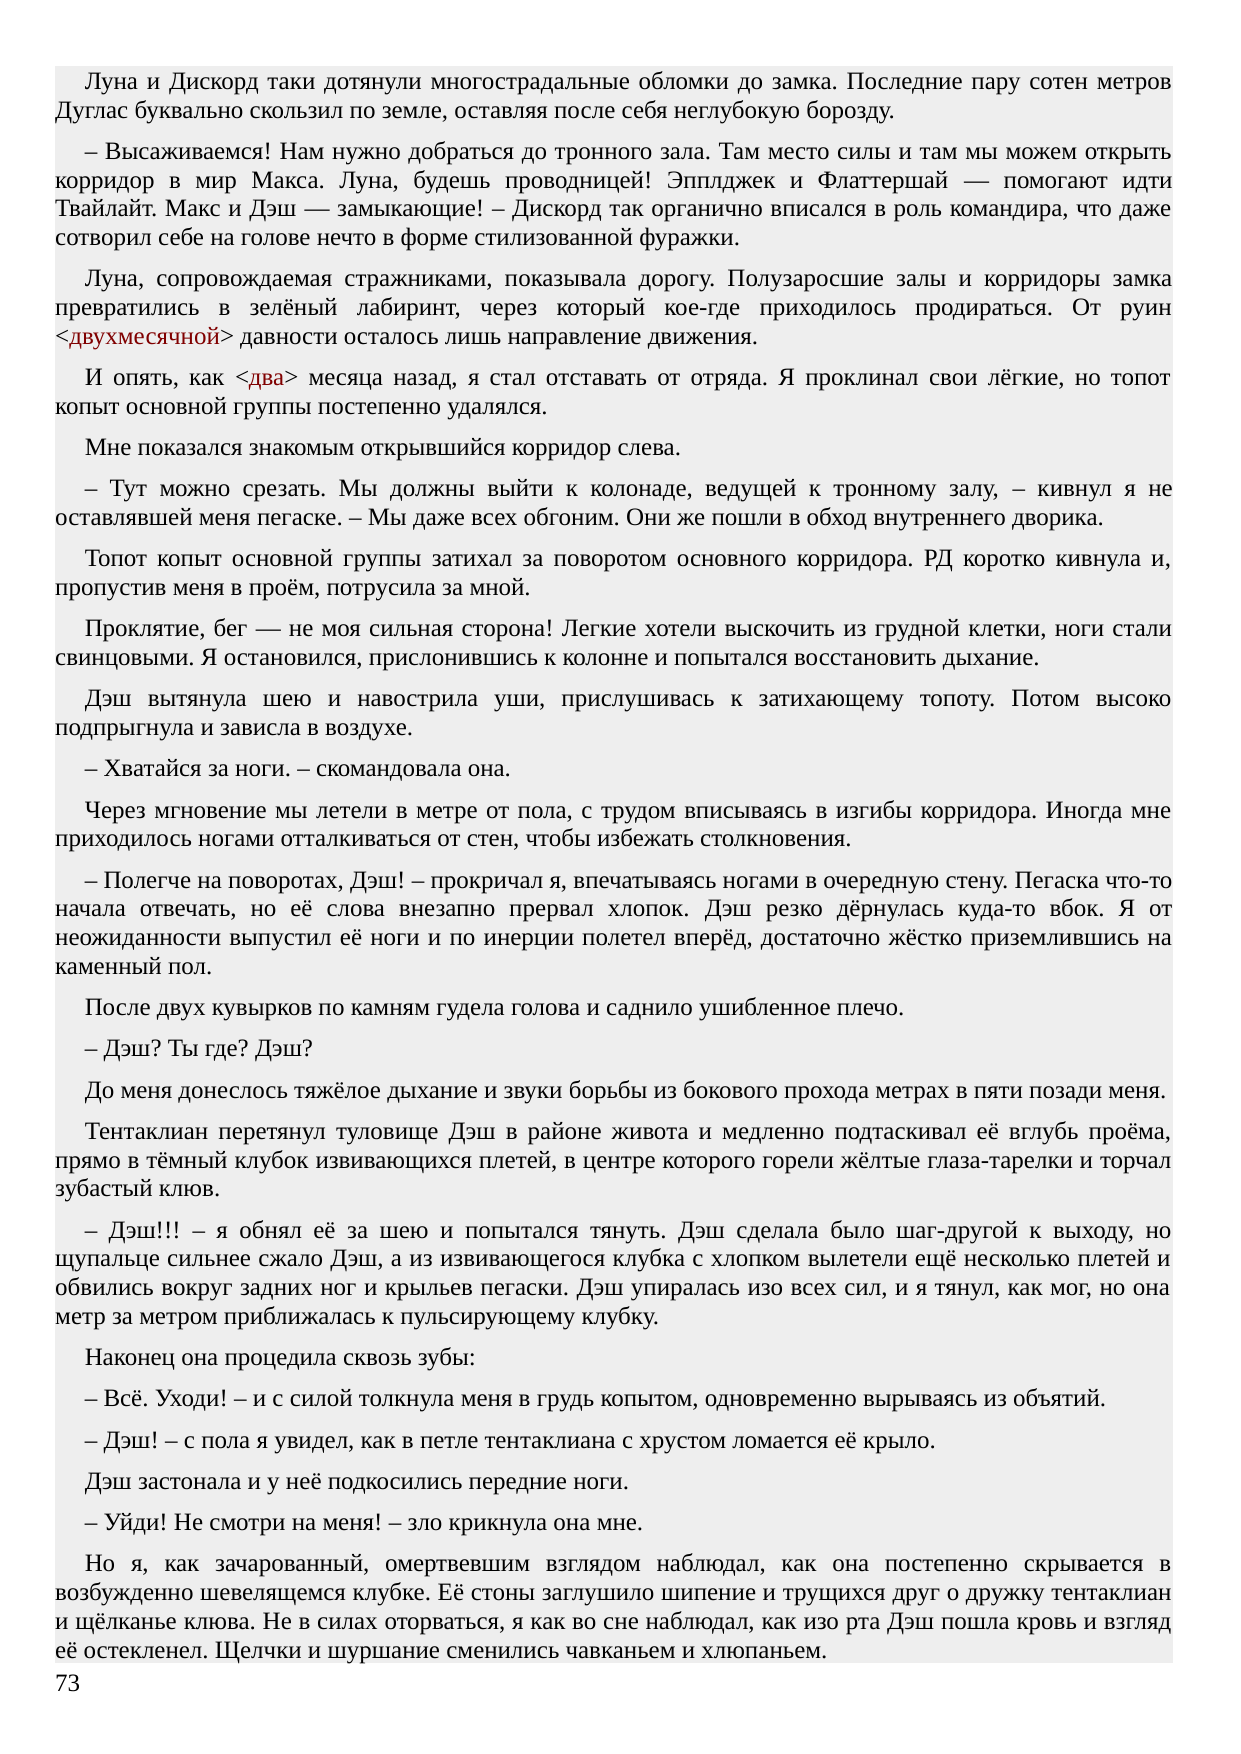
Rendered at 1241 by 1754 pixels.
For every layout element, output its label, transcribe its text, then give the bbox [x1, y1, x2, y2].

text Через мгновение мы летели в метре от пола, с трудом вписываясь в изгибы корридора. Иногда мне приходилось ногами отталкиваться от стен, чтобы избежать столкновения. [55, 795, 1173, 852]
text Топот копыт основной группы затихал за поворотом основного корридора. РД коротко кивнула и, пропустив меня в проём, потрусила за мной. [55, 543, 1173, 601]
text И опять, как <два> месяца назад, я стал отставать от отряда. Я проклинал свои лёгкие, но топот копыт основной группы постепенно удалялся. [55, 362, 1173, 420]
text Дэш вытянула шею и навострила уши, прислушивась к затихающему топоту. Потом высоко подпрыгнула и зависла в воздухе. [55, 683, 1173, 741]
text – Дэш! – с пола я увидел, как в петле тентаклиана с хрустом ломается её крыло. [55, 1425, 1173, 1453]
text Наконец она процедила сквозь зубы: [55, 1342, 1173, 1371]
text – Дэш? Ты где? Дэш? [55, 1033, 1173, 1062]
text – Полегче на поворотах, Дэш! – прокричал я, впечатываясь ногами в очередную стену. Пегаска что-то начала отвечать, но её слова внезапно прервал хлопок. Дэш резко дёрнулась куда-то вбок. Я от неожиданности выпустил её ноги и по инерции полетел вперёд, достаточно жёстко приземлившись на каменный пол. [55, 865, 1173, 980]
text Мне показался знакомым открывшийся корридор слева. [55, 432, 1173, 461]
text Луна и Дискорд таки дотянули многострадальные обломки до замка. Последние пару сотен метров Дуглас буквально скользил по земле, оставляя после себя неглубокую борозду. [55, 66, 1173, 123]
text – Высаживаемся! Нам нужно добраться до тронного зала. Там место силы и там мы можем открыть корридор в мир Макса. Луна, будешь проводницей! Эпплджек и Флаттершай — помогают идти Твайлайт. Макс и Дэш — замыкающие! – Дискорд так органично вписался в роль командира, что даже сотворил себе на голове нечто в форме стилизованной фуражки. [55, 136, 1173, 251]
text До меня донеслось тяжёлое дыхание и звуки борьбы из бокового прохода метрах в пяти позади меня. [55, 1075, 1173, 1103]
text Но я, как зачарованный, омертвевшим взглядом наблюдал, как она постепенно скрывается в возбужденно шевелящемся клубке. Её стоны заглушило шипение и трущихся друг о дружку тентаклиан и щёлканье клюва. Не в силах оторваться, я как во сне наблюдал, как изо рта Дэш пошла кровь и взгляд её остекленел. Щелчки и шуршание сменились чавканьем и хлюпаньем. [55, 1548, 1173, 1663]
text Проклятие, бег — не моя сильная сторона! Легкие хотели выскочить из грудной клетки, ноги стали свинцовыми. Я остановился, прислонившись к колонне и попытался восстановить дыхание. [55, 613, 1173, 671]
text – Всё. Уходи! – и с силой толкнула меня в грудь копытом, одновременно вырываясь из объятий. [55, 1383, 1173, 1412]
text – Хватайся за ноги. – скомандовала она. [55, 753, 1173, 782]
text – Тут можно срезать. Мы должны выйти к колонаде, ведущей к тронному залу, – кивнул я не оставлявшей меня пегаске. – Мы даже всех обгоним. Они же пошли в обход внутреннего дворика. [55, 473, 1173, 531]
text Дэш застонала и у неё подкосились передние ноги. [55, 1466, 1173, 1495]
text – Дэш!!! – я обнял её за шею и попытался тянуть. Дэш сделала было шаг-другой к выходу, но щупальце сильнее сжало Дэш, а из извивающегося клубка с хлопком вылетели ещё несколько плетей и обвились вокруг задних ног и крыльев пегаски. Дэш упиралась изо всех сил, и я тянул, как мог, но она метр за метром приближалась к пульсирующему клубку. [55, 1215, 1173, 1330]
text После двух кувырков по камням гудела голова и саднило ушибленное плечо. [55, 992, 1173, 1021]
text Тентаклиан перетянул туловище Дэш в районе живота и медленно подтаскивал её вглубь проёма, прямо в тёмный клубок извивающихся плетей, в центре которого горели жёлтые глаза-тарелки и торчал зубастый клюв. [55, 1116, 1173, 1202]
text Луна, сопровождаемая стражниками, показывала дорогу. Полузаросшие залы и корридоры замка превратились в зелёный лабиринт, через который кое-где приходилось продираться. От руин <двухмесячной> давности осталось лишь направление движения. [55, 263, 1173, 350]
text – Уйди! Не смотри на меня! – зло крикнула она мне. [55, 1507, 1173, 1536]
